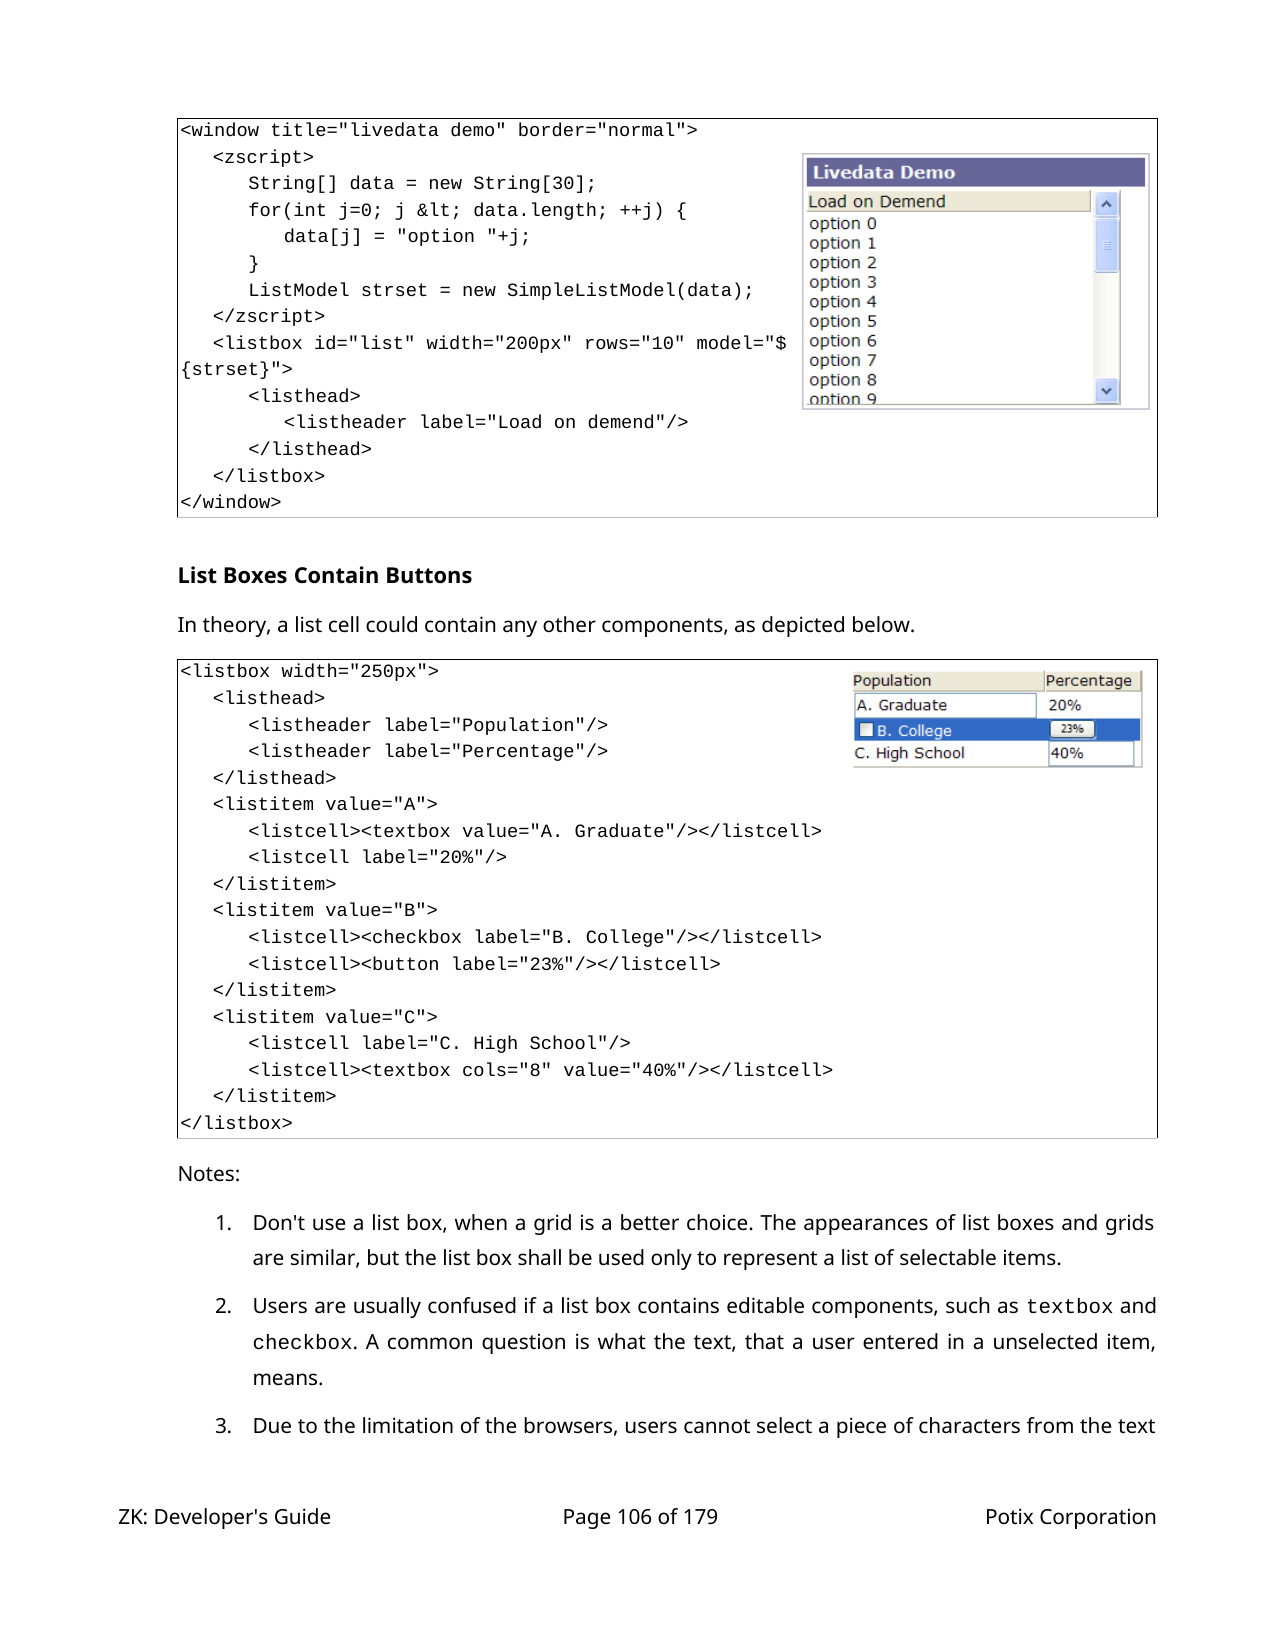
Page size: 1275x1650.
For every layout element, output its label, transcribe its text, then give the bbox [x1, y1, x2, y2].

text <window title="livedata demo" border="normal"> <zscript> String[] data = new String[30]; for(int j=0; j &lt; data.length; ++j) { data[j] = "option "+j; } ListModel strset = new SimpleListModel(data); </zscript> <listbox id="list" width="200px" rows="10" model="${strset}"> <listhead> <listheader label="Load on demend"/> </listhead> </listbox> </window> [178, 119, 1157, 517]
picture [851, 667, 1145, 770]
text In theory, a list cell could contain any other components, as depicted below. [177, 610, 1157, 639]
list Users are usually confused if a list box contains editable components, such as textbox and checkbox. A common question is what the text, that a user entered in a unselected item, means. [215, 1292, 1157, 1391]
list Don't use a list box, when a grid is a better choice. The appearances of list boxes and grids are similar, but the list box shall be used only to represent a list of selectable items. [215, 1208, 1157, 1271]
text <listbox width="250px"> <listhead> <listheader label="Population"/> <listheader label="Percentage"/> </listhead> <listitem value="A"> <listcell><textbox value="A. Graduate"/></listcell> <listcell label="20%"/> </listitem> <listitem value="B"> <listcell><checkbox label="B. College"/></listcell> <listcell><button label="23%"/></listcell> </listitem> <listitem value="C"> <listcell label="C. High School"/> <listcell><textbox cols="8" value="40%"/></listcell> </listitem> </listbox> [178, 660, 1157, 1138]
subtitle List Boxes Contain Buttons [177, 560, 1157, 590]
list Due to the limitation of the browsers, users cannot select a piece of characters from the text [215, 1412, 1157, 1440]
picture [800, 151, 1152, 412]
text Notes: [177, 1159, 1157, 1187]
